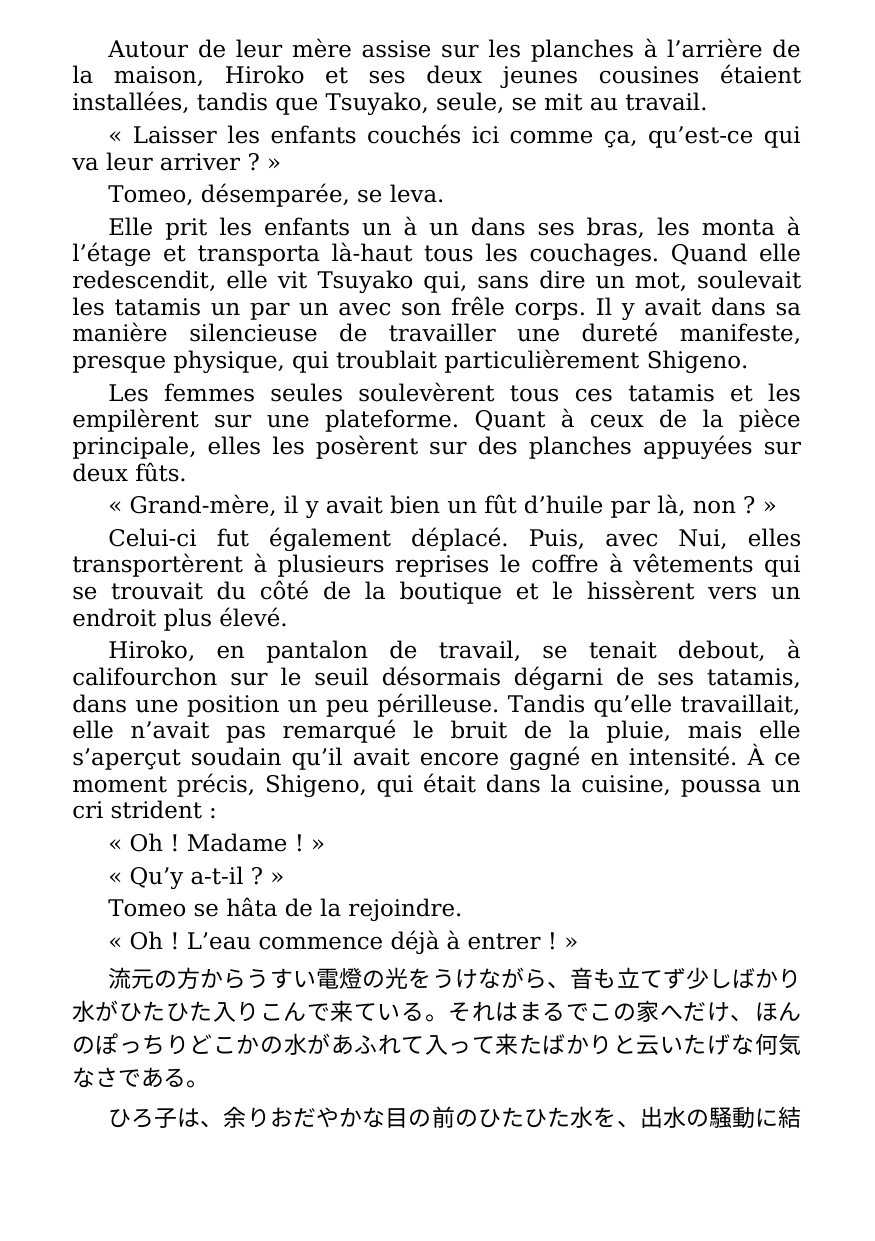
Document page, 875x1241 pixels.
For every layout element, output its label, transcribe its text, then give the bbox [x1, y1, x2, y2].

text ひろ子は、余りおだやかな目の前のひたひた水を、出水の騒動に結 [72, 1099, 802, 1133]
text Hiroko, en pantalon de travail, se tenait debout, à califourchon sur le seuil désormais dégarni de ses tatamis, dans une position un peu périlleuse. Tandis qu’elle travaillait, elle n’avait pas remarqué le bruit de la pluie, mais elle s’aperçut soudain qu’il avait encore gagné en intensité. À ce moment précis, Shigeno, qui était dans la cuisine, poussa un cri strident : [72, 638, 802, 824]
text Autour de leur mère assise sur les planches à l’arrière de la maison, Hiroko et ses deux jeunes cousines étaient installées, tandis que Tsuyako, seule, se mit au travail. [72, 36, 802, 116]
text « Oh ! L’eau commence déjà à entrer ! » [72, 928, 802, 955]
text Elle prit les enfants un à un dans ses bras, les monta à l’étage et transporta là-haut tous les couchages. Quand elle redescendit, elle vit Tsuyako qui, sans dire un mot, soulevait les tatamis un par un avec son frêle corps. Il y avait dans sa manière silencieuse de travailler une dureté manifeste, presque physique, qui troublait particulièrement Shigeno. [72, 214, 802, 374]
text « Oh ! Madame ! » [72, 830, 802, 857]
text 流元の方からうすい電燈の光をうけながら、音も立てず少しばかり水がひたひた入りこんで来ている。それはまるでこの家へだけ、ほんのぽっちりどこかの水があふれて入って来たばかりと云いたげな何気なさである。 [72, 961, 802, 1093]
text « Grand-mère, il y avait bien un fût d’huile par là, non ? » [72, 492, 802, 519]
text « Laisser les enfants couchés ici comme ça, qu’est-ce qui va leur arriver ? » [72, 122, 802, 175]
text « Qu’y a-t-il ? » [72, 863, 802, 889]
text Tomeo, désemparée, se leva. [72, 181, 802, 208]
text Les femmes seules soulevèrent tous ces tatamis et les empilèrent sur une plateforme. Quant à ceux de la pièce principale, elles les posèrent sur des planches appuyées sur deux fûts. [72, 380, 802, 486]
text Celui-ci fut également déplacé. Puis, avec Nui, elles transportèrent à plusieurs reprises le coffre à vêtements qui se trouvait du côté de la boutique et le hissèrent vers un endroit plus élevé. [72, 525, 802, 632]
text Tomeo se hâta de la rejoindre. [72, 895, 802, 922]
